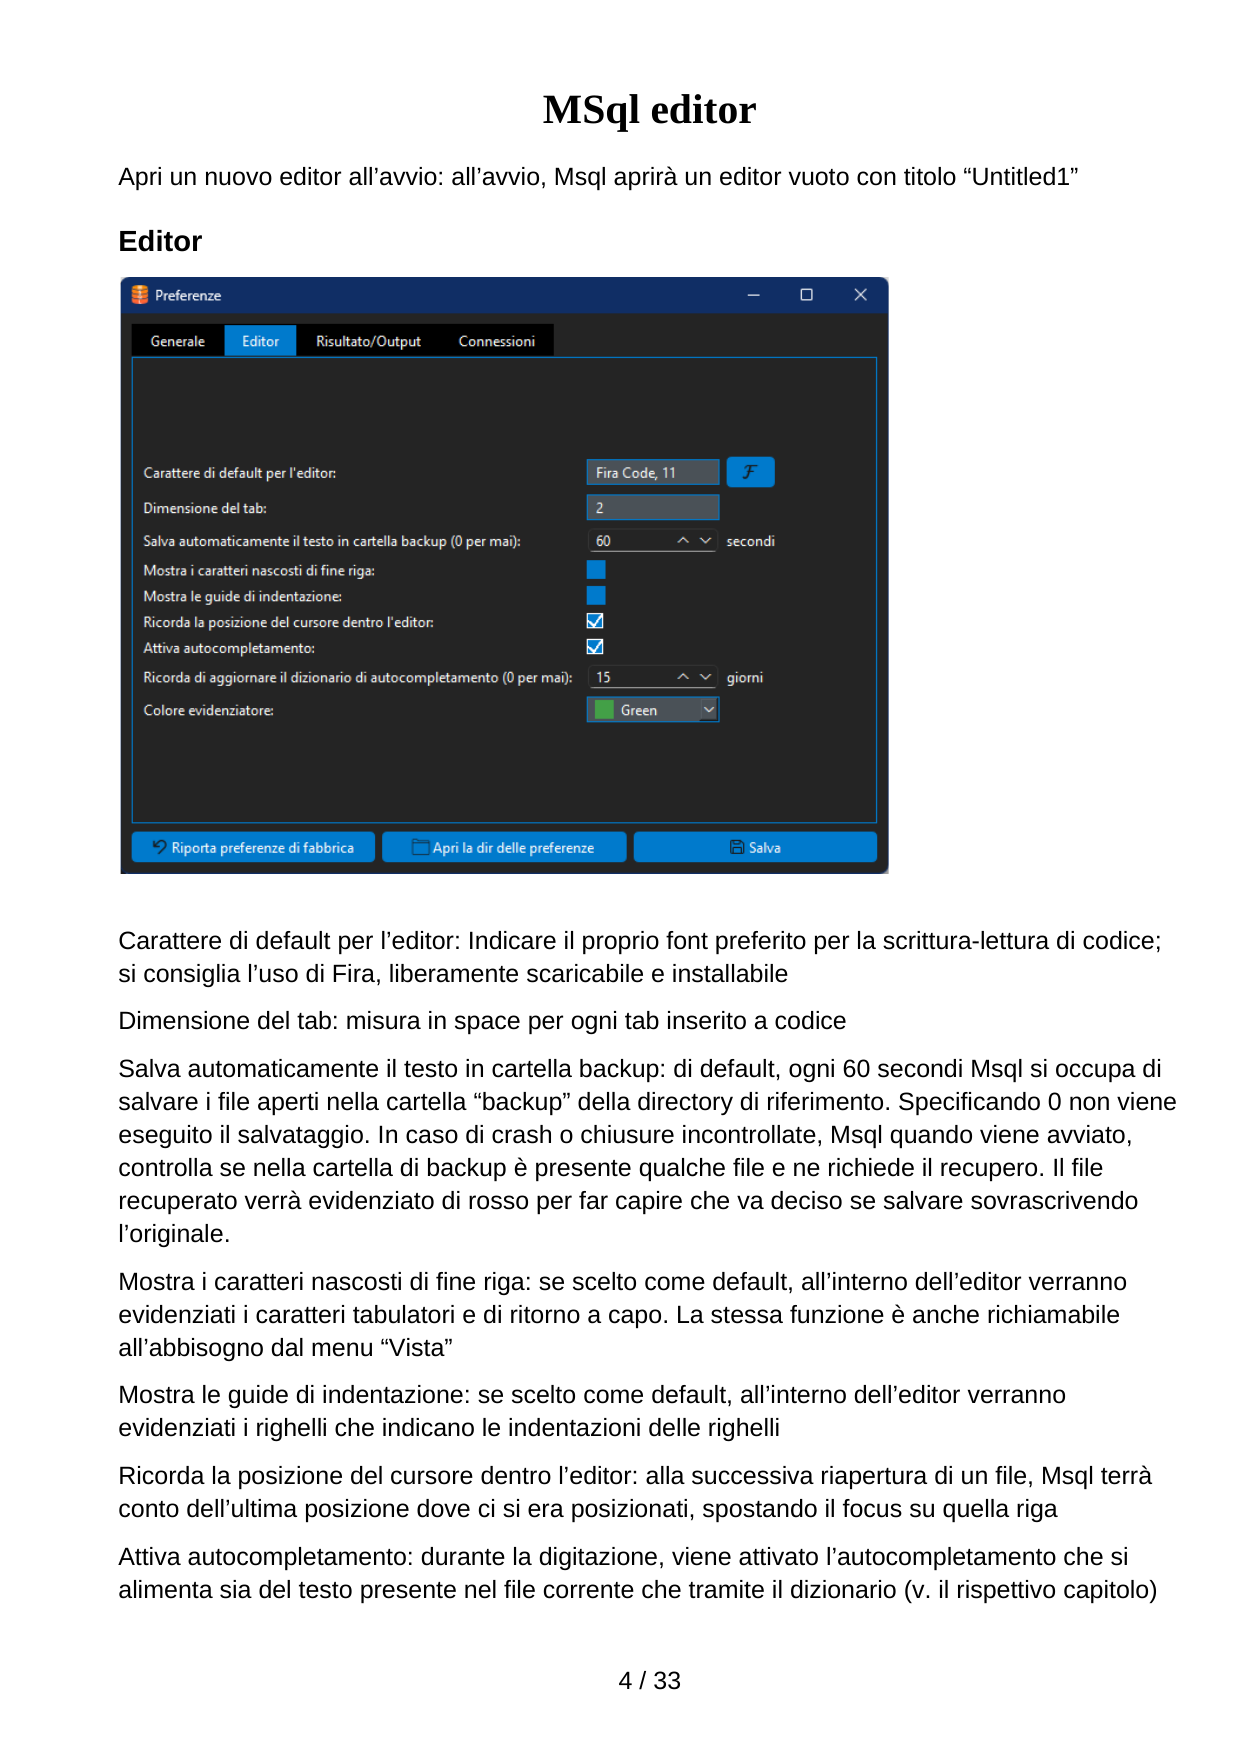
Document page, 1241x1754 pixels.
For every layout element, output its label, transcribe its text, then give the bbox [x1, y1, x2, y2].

text Mostra i caratteri nascosti di fine riga: se scelto come default, all’interno dell’editor verranno evidenziati i caratteri tabulatori e di ritorno a capo. La stessa funzione è anche richiamabile all’abbisogno dal menu “Vista” [118, 1267, 1181, 1361]
text Dimensione del tab: misura in space per ogni tab inserito a codice [118, 1006, 1181, 1035]
text Apri un nuovo editor all’avvio: all’avvio, Msql aprirà un editor vuoto con titolo “Untitled1” [118, 161, 1181, 190]
text Ricorda la posizione del cursore dentro l’editor: alla successiva riapertura di un file, Msql terrà conto dell’ultima posizione dove ci si era posizionati, spostando il focus su quella riga [118, 1461, 1181, 1523]
text Attiva autocompletamento: durante la digitazione, viene attivato l’autocompletamento che si alimenta sia del testo presente nel file corrente che tramite il dizionario (v. il rispettivo capitolo) [118, 1542, 1181, 1603]
subtitle Editor [118, 224, 1181, 257]
text Carattere di default per l’editor: Indicare il proprio font preferito per la scrittura-lettura di codice; si consiglia l’uso di Fira, liberamente scaricabile e installabile [118, 926, 1181, 987]
picture [120, 277, 889, 874]
text Salva automaticamente il testo in cartella backup: di default, ogni 60 secondi Msql si occupa di salvare i file aperti nella cartella “backup” della directory di riferimento. Specificando 0 non viene eseguito il salvataggio. In caso di crash o chiusure incontrollate, Msql quando viene avviato, controlla se nella cartella di backup è presente qualche file e ne richiede il recupero. Il file recuperato verrà evidenziato di rosso per far capire che va deciso se salvare sovrascrivendo l’originale. [118, 1054, 1181, 1248]
text Mostra le guide di indentazione: se scelto come default, all’interno dell’editor verranno evidenziati i righelli che indicano le indentazioni delle righelli [118, 1380, 1181, 1442]
